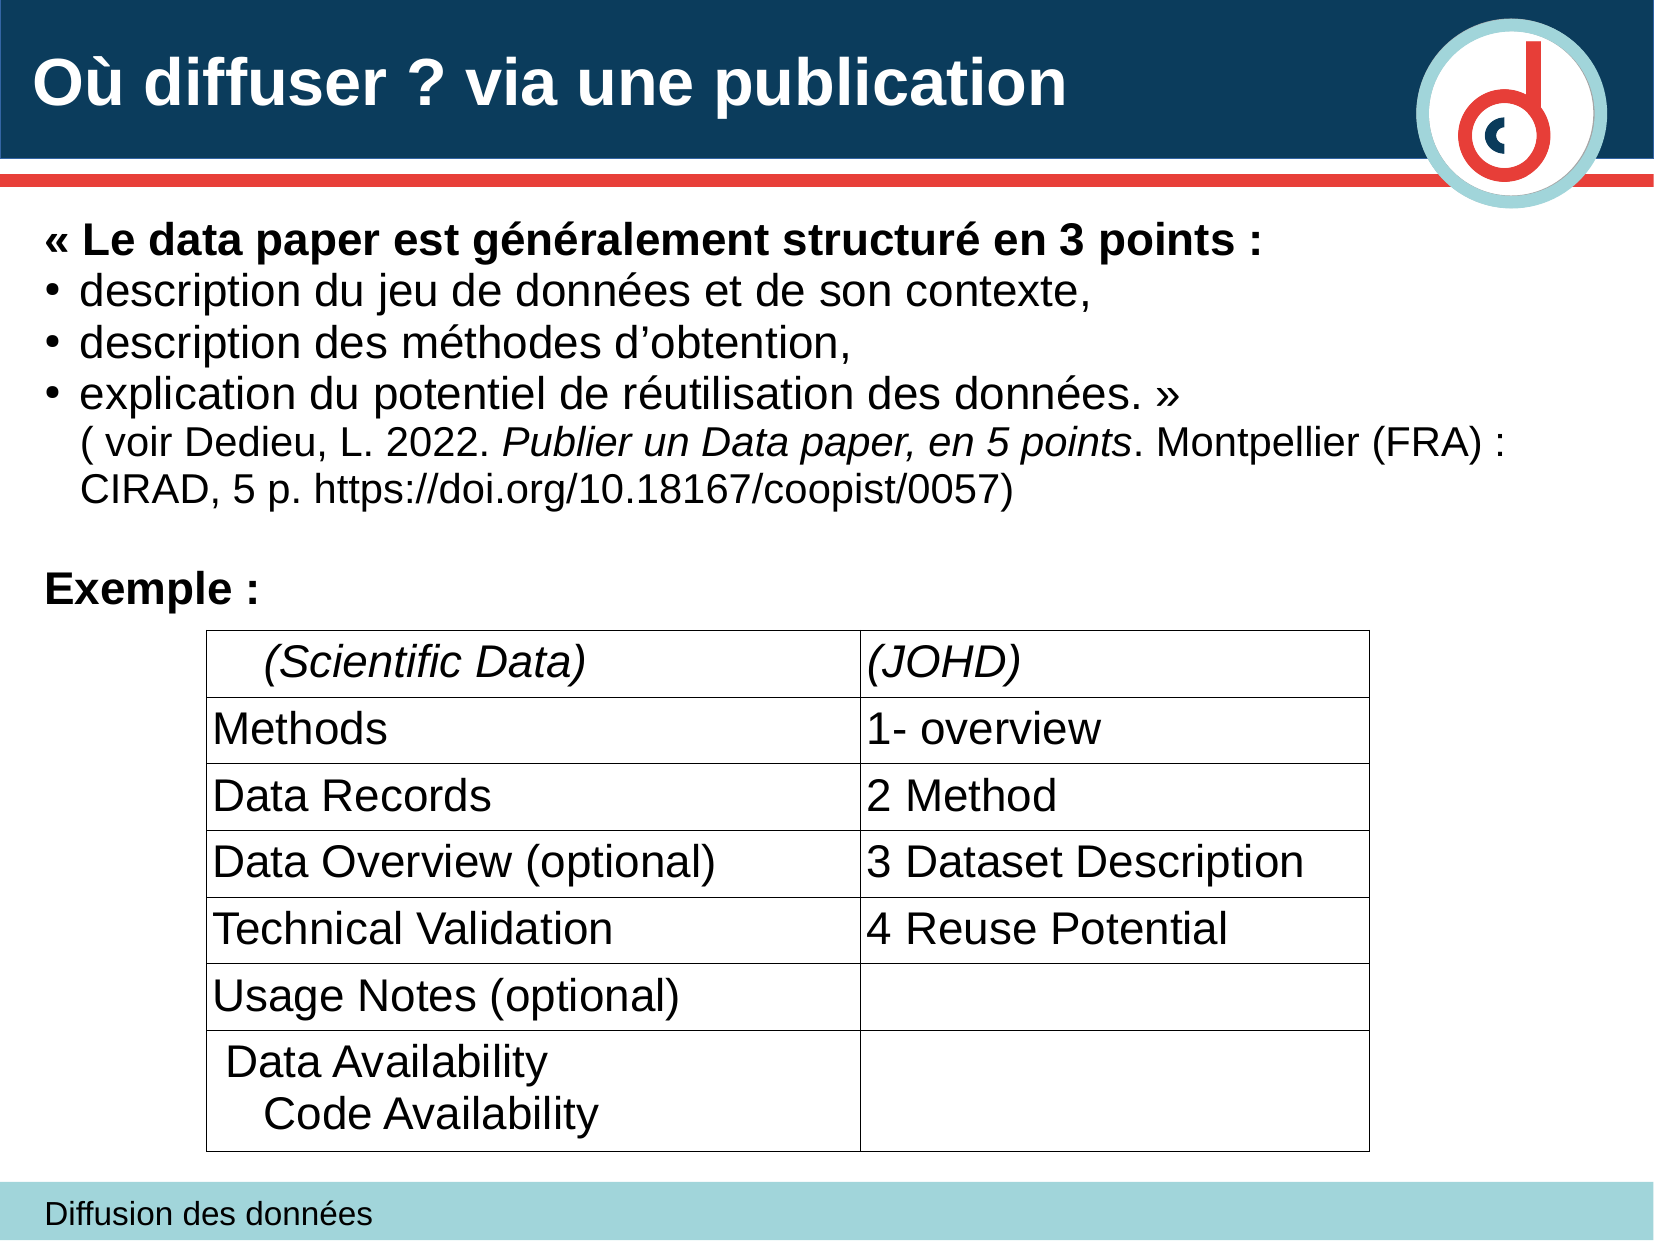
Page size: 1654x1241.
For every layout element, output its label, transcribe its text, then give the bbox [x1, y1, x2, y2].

table_cell [861, 1031, 1369, 1151]
table_cell Technical Validation [207, 898, 860, 963]
table_cell [861, 964, 1369, 1030]
table_header (Scientific Data) [207, 631, 860, 697]
table_cell Data Availability Code Availability [207, 1031, 860, 1151]
title Où diffuser ? via une publication [17, 11, 1412, 159]
text_box « Le data paper est généralement structuré en 3 points : description du jeu de données et de son contexte, description des méthodes d’obtention, explication du potentiel de réutilisation des données. » ( voir Dedieu, L. 2022. Publier un Data paper, en 5 points. Montpellier (FRA) : CIRAD, 5 p. https://doi.org/10.18167/coopist/0057) Exemple : [29, 206, 1621, 1043]
table_cell Data Overview (optional) [207, 831, 860, 897]
table_header (JOHD) [861, 631, 1369, 697]
table_cell 2 Method [861, 764, 1369, 830]
table_cell Methods [207, 698, 860, 763]
text_box Diffusion des données [29, 1188, 389, 1241]
table_cell 1- overview [861, 698, 1369, 763]
table_cell 4 Reuse Potential [861, 898, 1369, 963]
table_cell 3 Dataset Description [861, 831, 1369, 897]
table_cell Usage Notes (optional) [207, 964, 860, 1030]
table_cell Data Records [207, 764, 860, 830]
